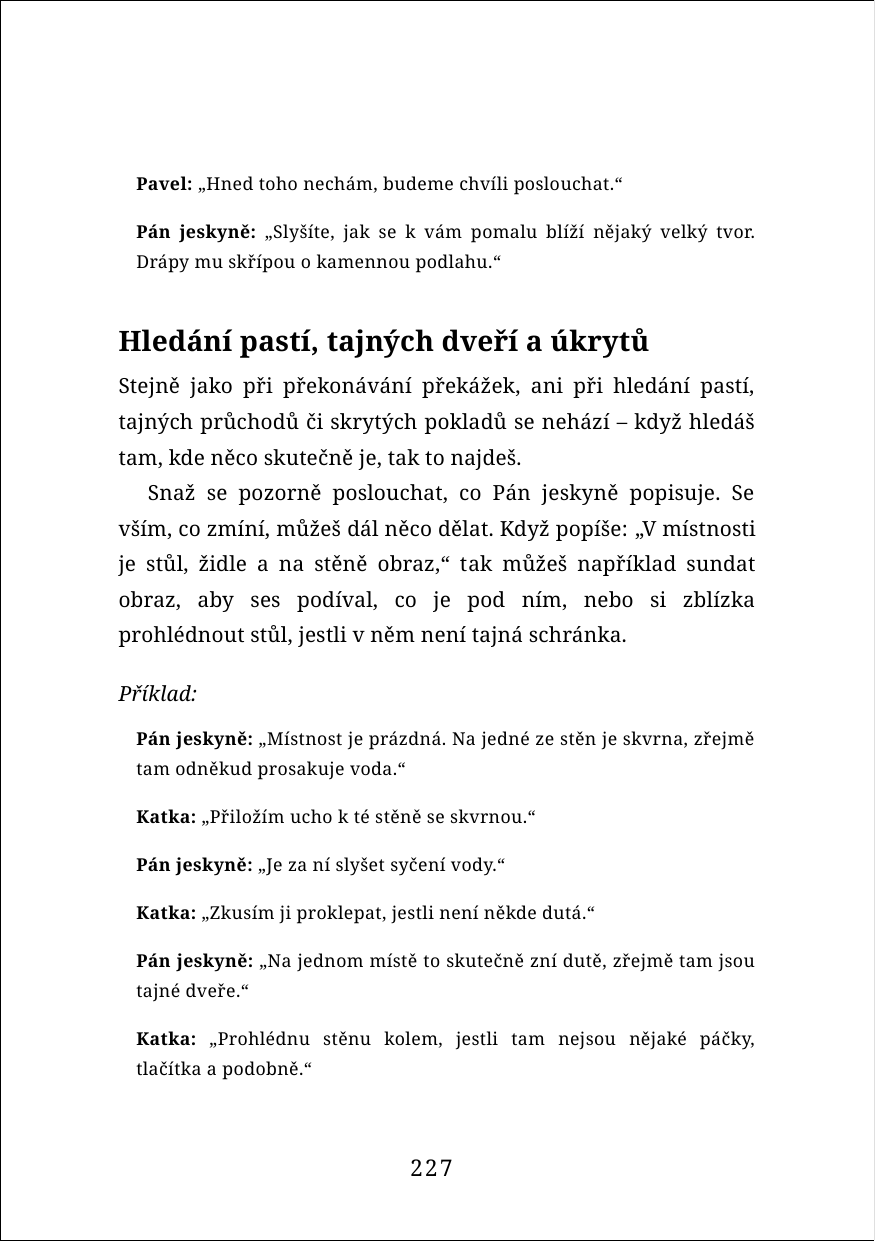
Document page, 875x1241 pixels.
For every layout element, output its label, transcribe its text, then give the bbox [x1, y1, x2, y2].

text Pavel: „Hned toho nechám, budeme chvíli poslouchat.“ [136, 172, 756, 196]
text Stejně jako při překonávání překážek, ani při hledání pastí, tajných průchodů či skrytých pokladů se nehází – když hledáš tam, kde něco skutečně je, tak to najdeš. Snaž se pozorně poslouchat, co Pán jeskyně popisuje. Se vším, co zmíní, můžeš dál něco dělat. Když popíše: „V místnosti je stůl, židle a na stěně obraz,“ tak můžeš například sundat obraz, aby ses podíval, co je pod ním, nebo si zblízka prohlédnout stůl, jestli v něm není tajná schránka. [118, 372, 756, 649]
subtitle Hledání pastí, tajných dveří a úkrytů [118, 321, 756, 360]
text Pán jeskyně: „Slyšíte, jak se k vám pomalu blíží nějaký velký tvor. Drápy mu skřípou o kamennou podlahu.“ [136, 220, 756, 274]
text Katka: „Přiložím ucho k té stěně se skvrnou.“ [136, 805, 756, 829]
text Katka: „Zkusím ji proklepat, jestli není někde dutá.“ [136, 901, 756, 925]
text Pán jeskyně: „Na jednom místě to skutečně zní dutě, zřejmě tam jsou tajné dveře.“ [136, 948, 756, 1003]
text Katka: „Prohlédnu stěnu kolem, jestli tam nejsou nějaké páčky, tlačítka a podobně.“ [136, 1027, 756, 1081]
text Pán jeskyně: „Je za ní slyšet syčení vody.“ [136, 853, 756, 877]
text Příklad: [118, 679, 756, 708]
text Pán jeskyně: „Místnost je prázdná. Na jedné ze stěn je skvrna, zřejmě tam odněkud prosakuje voda.“ [136, 727, 756, 781]
